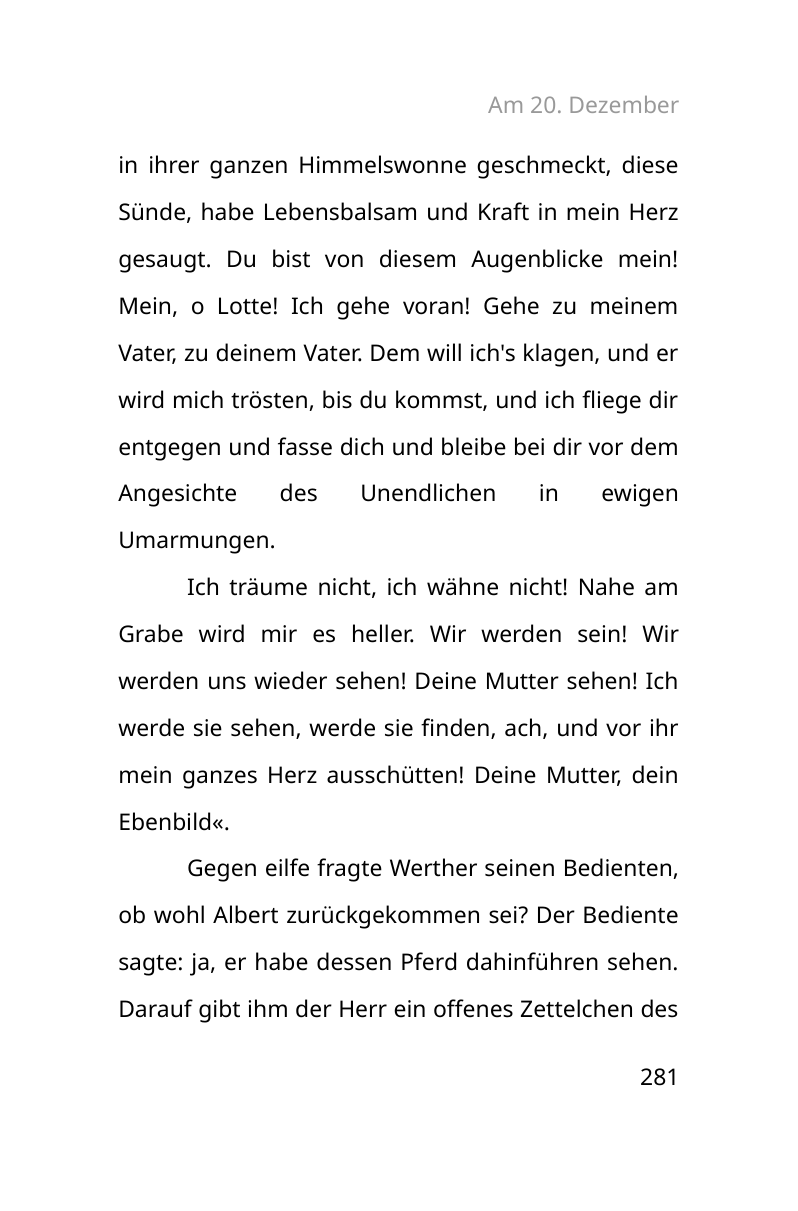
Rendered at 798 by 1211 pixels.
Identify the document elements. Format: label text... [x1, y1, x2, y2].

text Ich träume nicht, ich wähne nicht! Nahe am Grabe wird mir es heller. Wir werden sein! Wir werden uns wieder sehen! Deine Mutter sehen! Ich werde sie sehen, werde sie finden, ach, und vor ihr mein ganzes Herz ausschütten! Deine Mutter, dein Ebenbild«. [118, 571, 679, 837]
text Gegen eilfe fragte Werther seinen Bedienten, ob wohl Albert zurückgekommen sei? Der Bediente sagte: ja, er habe dessen Pferd dahinführen sehen. Darauf gibt ihm der Herr ein offenes Zettelchen des [118, 852, 679, 1024]
text in ihrer ganzen Himmelswonne geschmeckt, diese Sünde, habe Lebensbalsam und Kraft in mein Herz gesaugt. Du bist von diesem Augenblicke mein! Mein, o Lotte! Ich gehe voran! Gehe zu meinem Vater, zu deinem Vater. Dem will ich's klagen, und er wird mich trösten, bis du kommst, und ich fliege dir entgegen und fasse dich und bleibe bei dir vor dem Angesichte des Unendlichen in ewigen Umarmungen. [118, 149, 679, 556]
